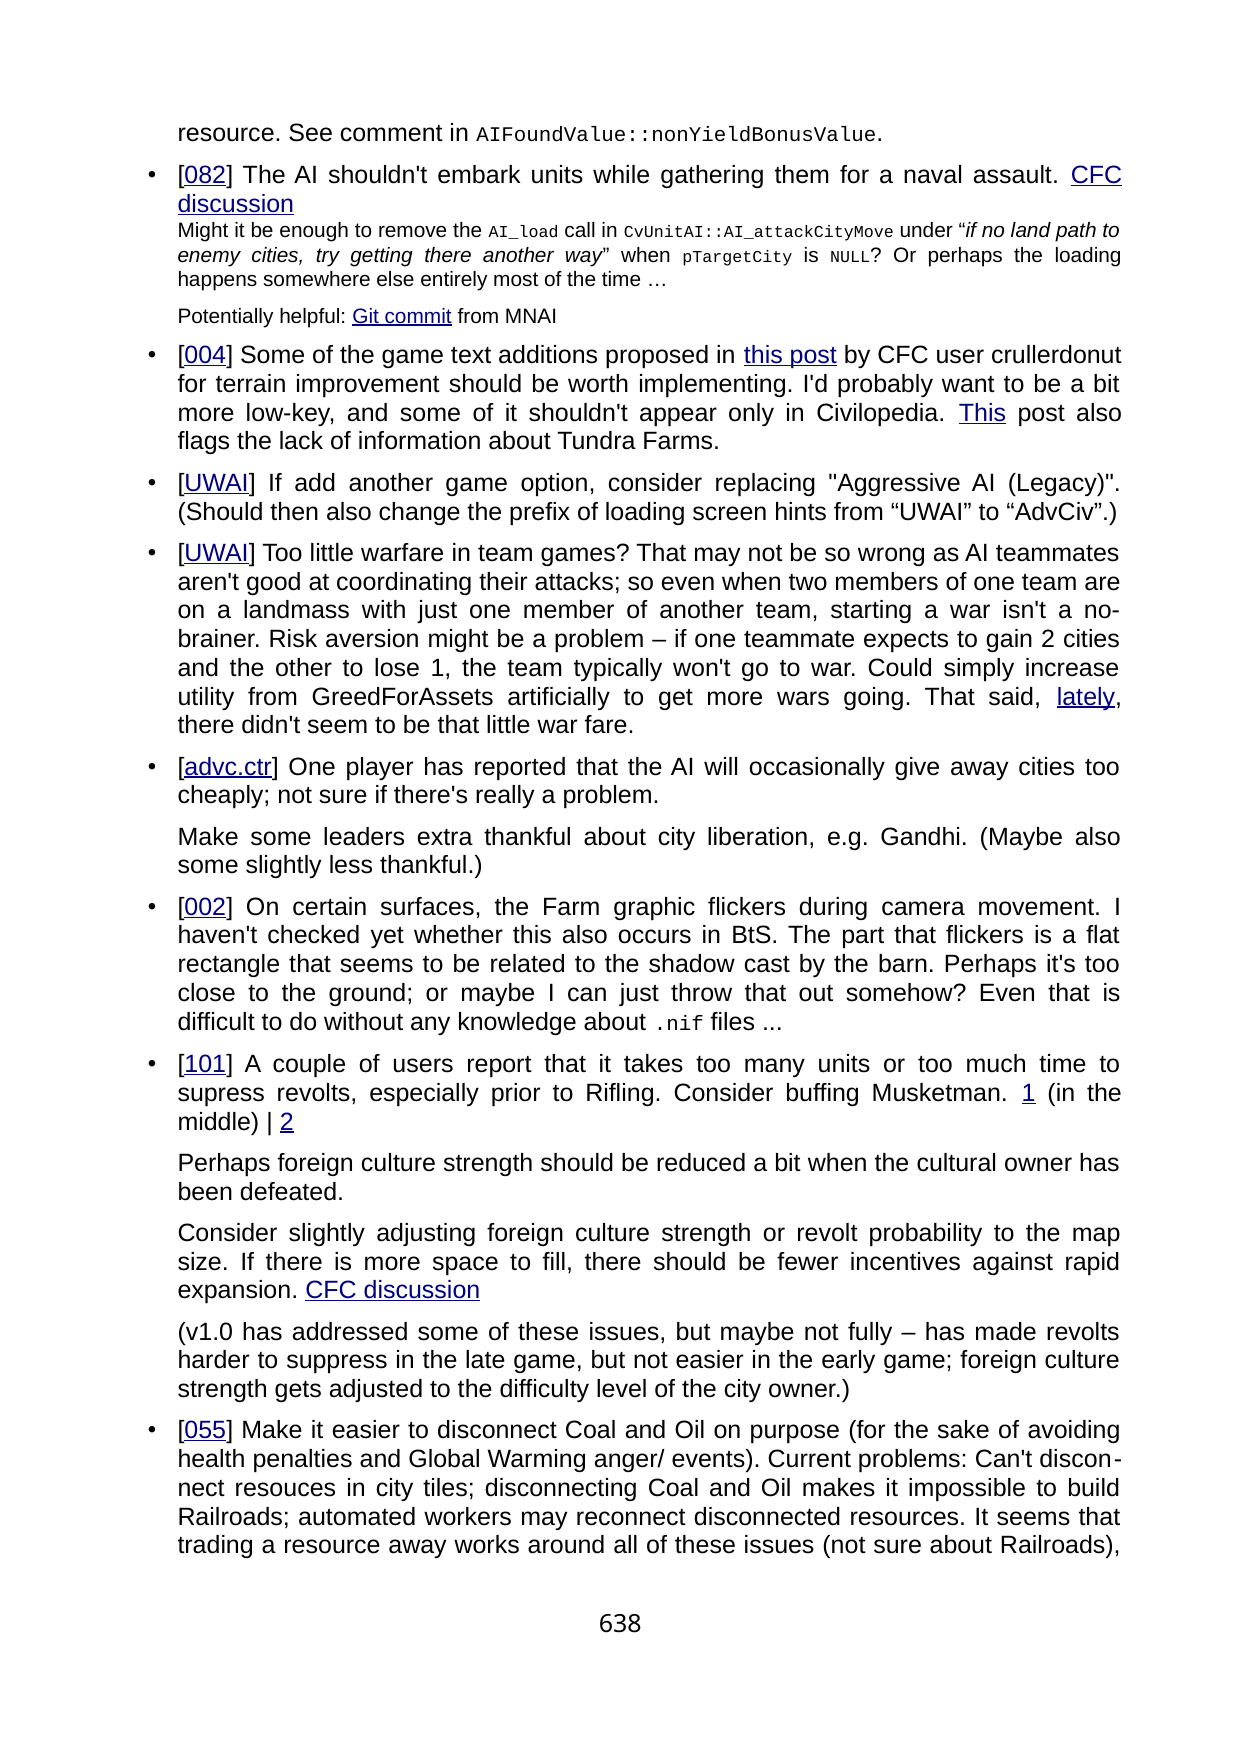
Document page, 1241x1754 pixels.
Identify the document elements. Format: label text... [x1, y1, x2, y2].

list Perhaps foreign culture strength should be reduced a bit when the cultural owner has been defeated. [148, 1148, 1122, 1205]
list [002] On certain surfaces, the Farm graphic flickers during camera movement. I haven't checked yet whether this also occurs in BtS. The part that flickers is a flat rectangle that seems to be related to the shadow cast by the barn. Perhaps it's too close to the ground; or maybe I can just throw that out somehow? Even that is difficult to do without any knowledge about .nif files ... [148, 892, 1122, 1036]
list Make some leaders extra thankful about city liberation, e.g. Gandhi. (Maybe also some slightly less thankful.) [148, 822, 1122, 879]
list [004] Some of the game text additions proposed in this post by CFC user crullerdonut for terrain improvement should be worth implementing. I'd probably want to be a bit more low-key, and some of it shouldn't appear only in Civilopedia. This post also flags the lack of information about Tundra Farms. [148, 340, 1122, 455]
list Potentially helpful: Git commit from MNAI [148, 303, 1122, 327]
list [advc.ctr] One player has reported that the AI will occasionally give away cities too cheaply; not sure if there's really a problem. [148, 752, 1122, 809]
list resource. See comment in AIFoundValue::nonYieldBonusValue. [148, 118, 1122, 148]
list [082] The AI shouldn't embark units while gathering them for a naval assault. CFC discussion Might it be enough to remove the AI_load call in CvUnitAI::AI_attackCityMove under “if no land path to enemy cities, try getting there another way” when pTargetCity is NULL? Or perhaps the loading happens somewhere else entirely most of the time … [148, 160, 1122, 291]
list [UWAI] Too little warfare in team games? That may not be so wrong as AI teammates aren't good at coordinating their attacks; so even when two members of one team are on a landmass with just one member of another team, starting a war isn't a no-brainer. Risk aversion might be a problem – if one teammate expects to gain 2 cities and the other to lose 1, the team typically won't go to war. Could simply increase utility from GreedForAssets artificially to get more wars going. That said, lately, there didn't seem to be that little war fare. [148, 538, 1122, 739]
list (v1.0 has addressed some of these issues, but maybe not fully – has made revolts harder to suppress in the late game, but not easier in the early game; foreign culture strength gets adjusted to the difficulty level of the city owner.) [148, 1317, 1122, 1403]
list [055] Make it easier to disconnect Coal and Oil on purpose (for the sake of avoiding health penalties and Global Warming anger/ events). Current problems: Can't discon­nect resouces in city tiles; disconnecting Coal and Oil makes it impossible to build Railroads; automated workers may reconnect disconnected resources. It seems that trading a resource away works around all of these issues (not sure about Railroads), [148, 1415, 1122, 1559]
list [UWAI] If add another game option, consider replacing "Aggressive AI (Legacy)". (Should then also change the prefix of loading screen hints from “UWAI” to “AdvCiv”.) [148, 468, 1122, 525]
list [101] A couple of users report that it takes too many units or too much time to supress revolts, especially prior to Rifling. Consider buffing Musketman. 1 (in the middle) | 2 [148, 1049, 1122, 1135]
list Consider slightly adjusting foreign culture strength or revolt probability to the map size. If there is more space to fill, there should be fewer incentives against rapid expansion. CFC discussion [148, 1218, 1122, 1304]
